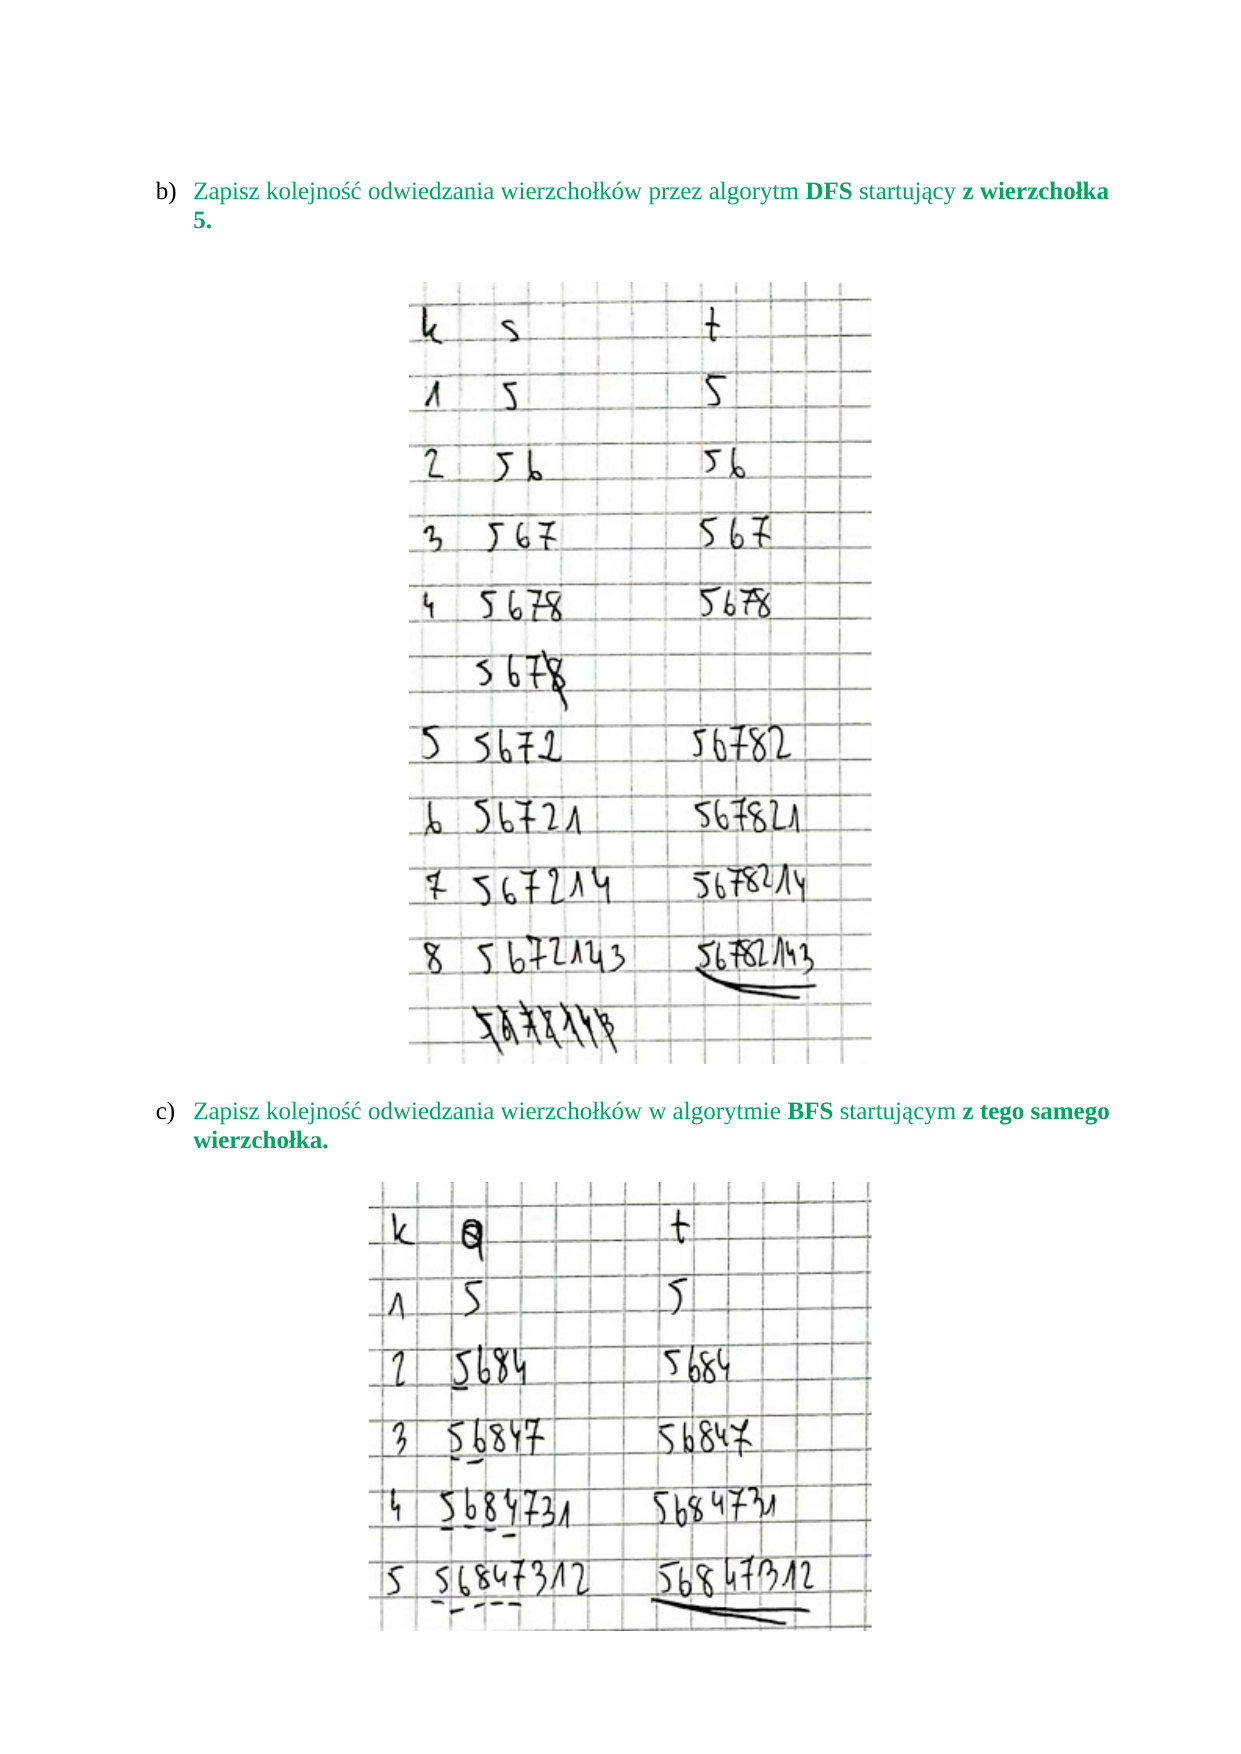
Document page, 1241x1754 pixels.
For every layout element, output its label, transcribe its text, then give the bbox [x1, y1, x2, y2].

list Zapisz kolejność odwiedzania wierzchołków w algorytmie BFS startującym z tego samego wierzchołka. [156, 1096, 1122, 1154]
picture [368, 1182, 872, 1631]
list Zapisz kolejność odwiedzania wierzchołków przez algorytm DFS startujący z wierzchołka 5. [156, 176, 1122, 234]
picture [409, 282, 872, 1064]
